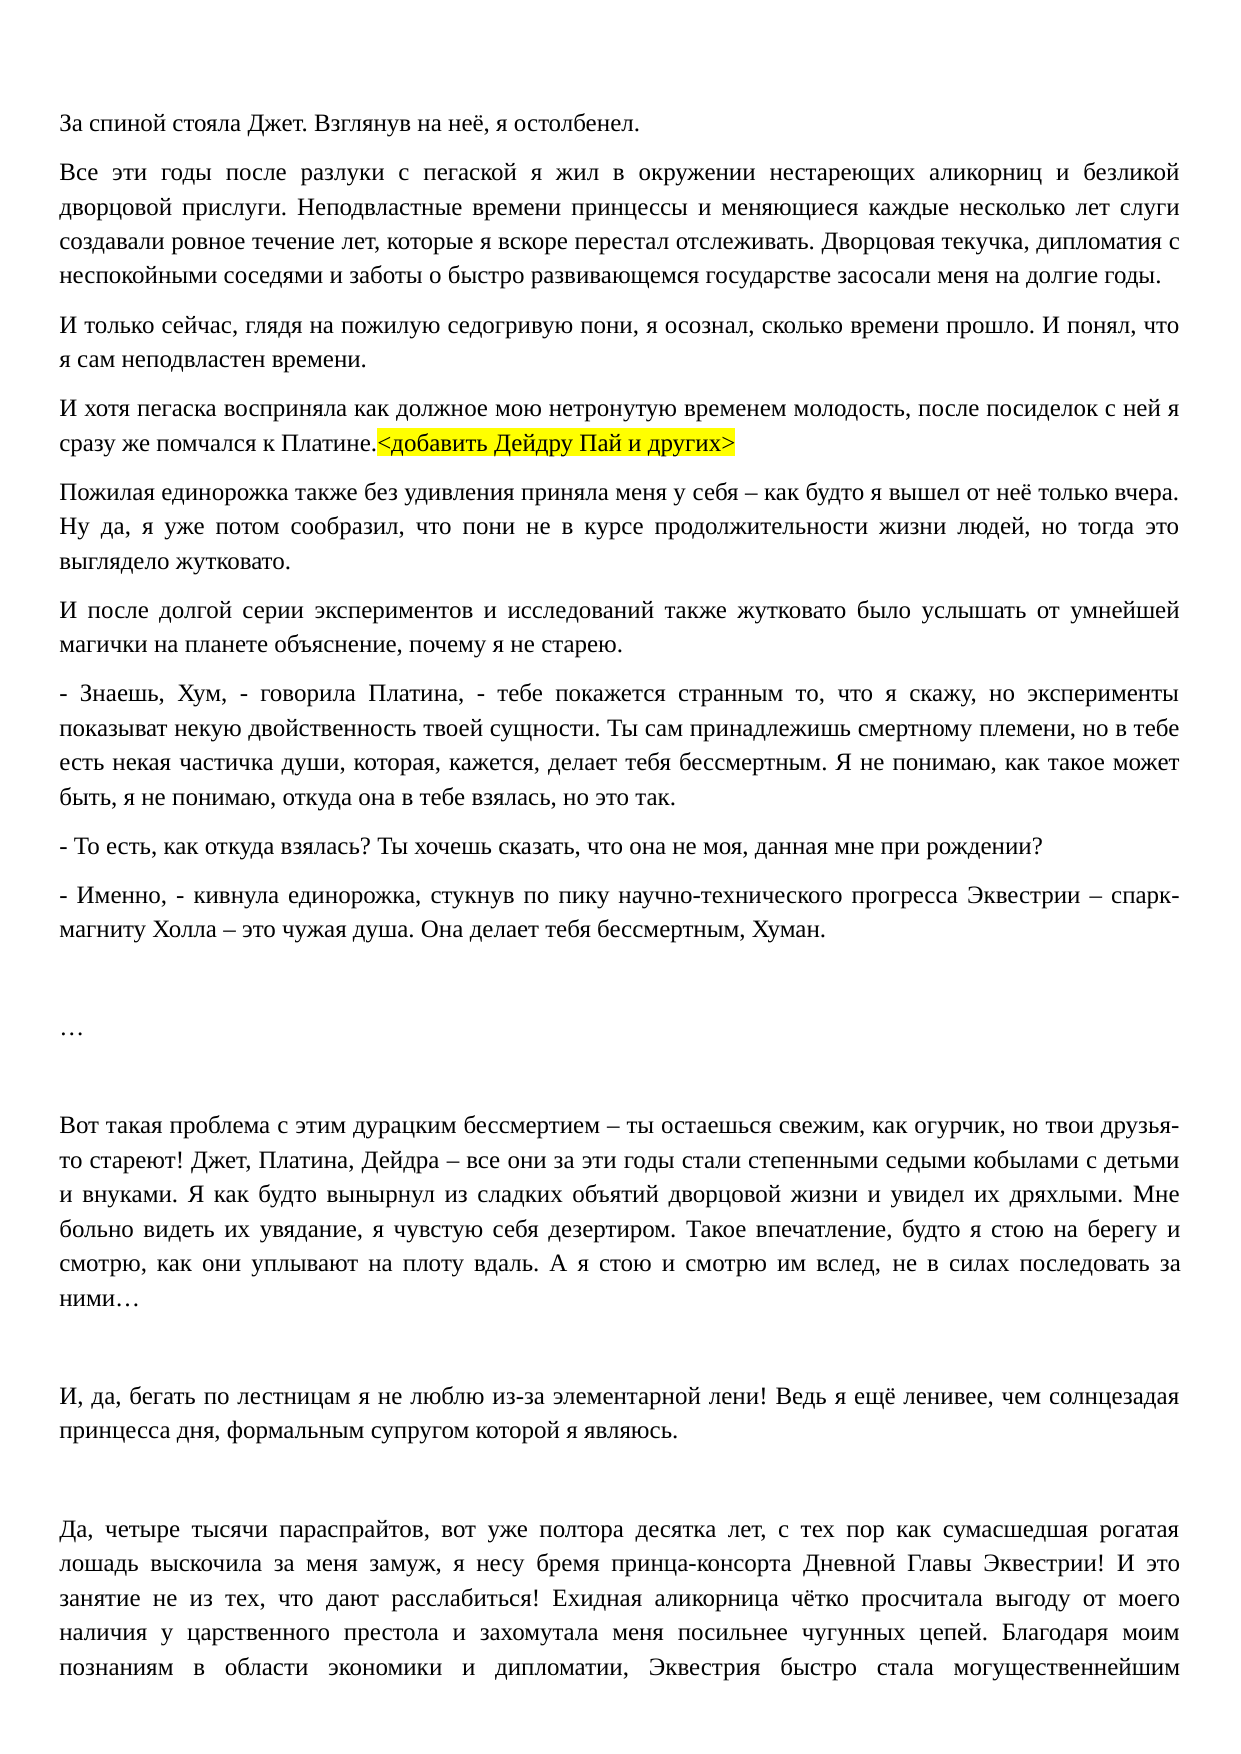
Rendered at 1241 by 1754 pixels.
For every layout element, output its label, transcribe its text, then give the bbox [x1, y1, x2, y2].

text Пожилая единорожка также без удивления приняла меня у себя – как будто я вышел от неё только вчера. Ну да, я уже потом сообразил, что пони не в курсе продолжительности жизни людей, но тогда это выглядело жутковато. [59, 477, 1181, 574]
text За спиной стояла Джет. Взглянув на неё, я остолбенел. [59, 108, 1181, 137]
text И только сейчас, глядя на пожилую седогривую пони, я осознал, сколько времени прошло. И понял, что я сам неподвластен времени. [59, 310, 1181, 373]
text И после долгой серии экспериментов и исследований также жутковато было услышать от умнейшей магички на планете объяснение, почему я не старею. [59, 595, 1181, 658]
text … [59, 1012, 1181, 1041]
text Все эти годы после разлуки с пегаской я жил в окружении нестареющих аликорниц и безликой дворцовой прислуги. Неподвластные времени принцессы и меняющиеся каждые несколько лет слуги создавали ровное течение лет, которые я вскоре перестал отслеживать. Дворцовая текучка, дипломатия с неспокойными соседями и заботы о быстро развивающемся государстве засосали меня на долгие годы. [59, 157, 1181, 289]
text И хотя пегаска восприняла как должное мою нетронутую временем молодость, после посиделок с ней я сразу же помчался к Платине.<добавить Дейдру Пай и других> [59, 393, 1181, 456]
text - То есть, как откуда взялась? Ты хочешь сказать, что она не моя, данная мне при рождении? [59, 831, 1181, 859]
text - Знаешь, Хум, - говорила Платина, - тебе покажется странным то, что я скажу, но эксперименты показыват некую двойственность твоей сущности. Ты сам принадлежишь смертному племени, но в тебе есть некая частичка души, которая, кажется, делает тебя бессмертным. Я не понимаю, как такое может быть, я не понимаю, откуда она в тебе взялась, но это так. [59, 678, 1181, 811]
text Да, четыре тысячи параспрайтов, вот уже полтора десятка лет, с тех пор как сумасшедшая рогатая лошадь выскочила за меня замуж, я несу бремя принца-консорта Дневной Главы Эквестрии! И это занятие не из тех, что дают расслабиться! Ехидная аликорница чётко просчитала выгоду от моего наличия у царственного престола и захомутала меня посильнее чугунных цепей. Благодаря моим познаниям в области экономики и дипломатии, Эквестрия быстро стала могущественнейшим [59, 1514, 1181, 1680]
text И, да, бегать по лестницам я не люблю из-за элементарной лени! Ведь я ещё ленивее, чем солнцезадая принцесса дня, формальным супругом которой я являюсь. [59, 1381, 1181, 1444]
text Вот такая проблема с этим дурацким бессмертием – ты остаешься свежим, как огурчик, но твои друзья-то стареют! Джет, Платина, Дейдра – все они за эти годы стали степенными седыми кобылами с детьми и внуками. Я как будто вынырнул из сладких объятий дворцовой жизни и увидел их дряхлыми. Мне больно видеть их увядание, я чувстую себя дезертиром. Такое впечатление, будто я стою на берегу и смотрю, как они уплывают на плоту вдаль. А я стою и смотрю им вслед, не в силах последовать за ними… [59, 1111, 1181, 1312]
text - Именно, - кивнула единорожка, стукнув по пику научно-технического прогресса Эквестрии – спарк-магниту Холла – это чужая душа. Она делает тебя бессмертным, Хуман. [59, 880, 1181, 943]
